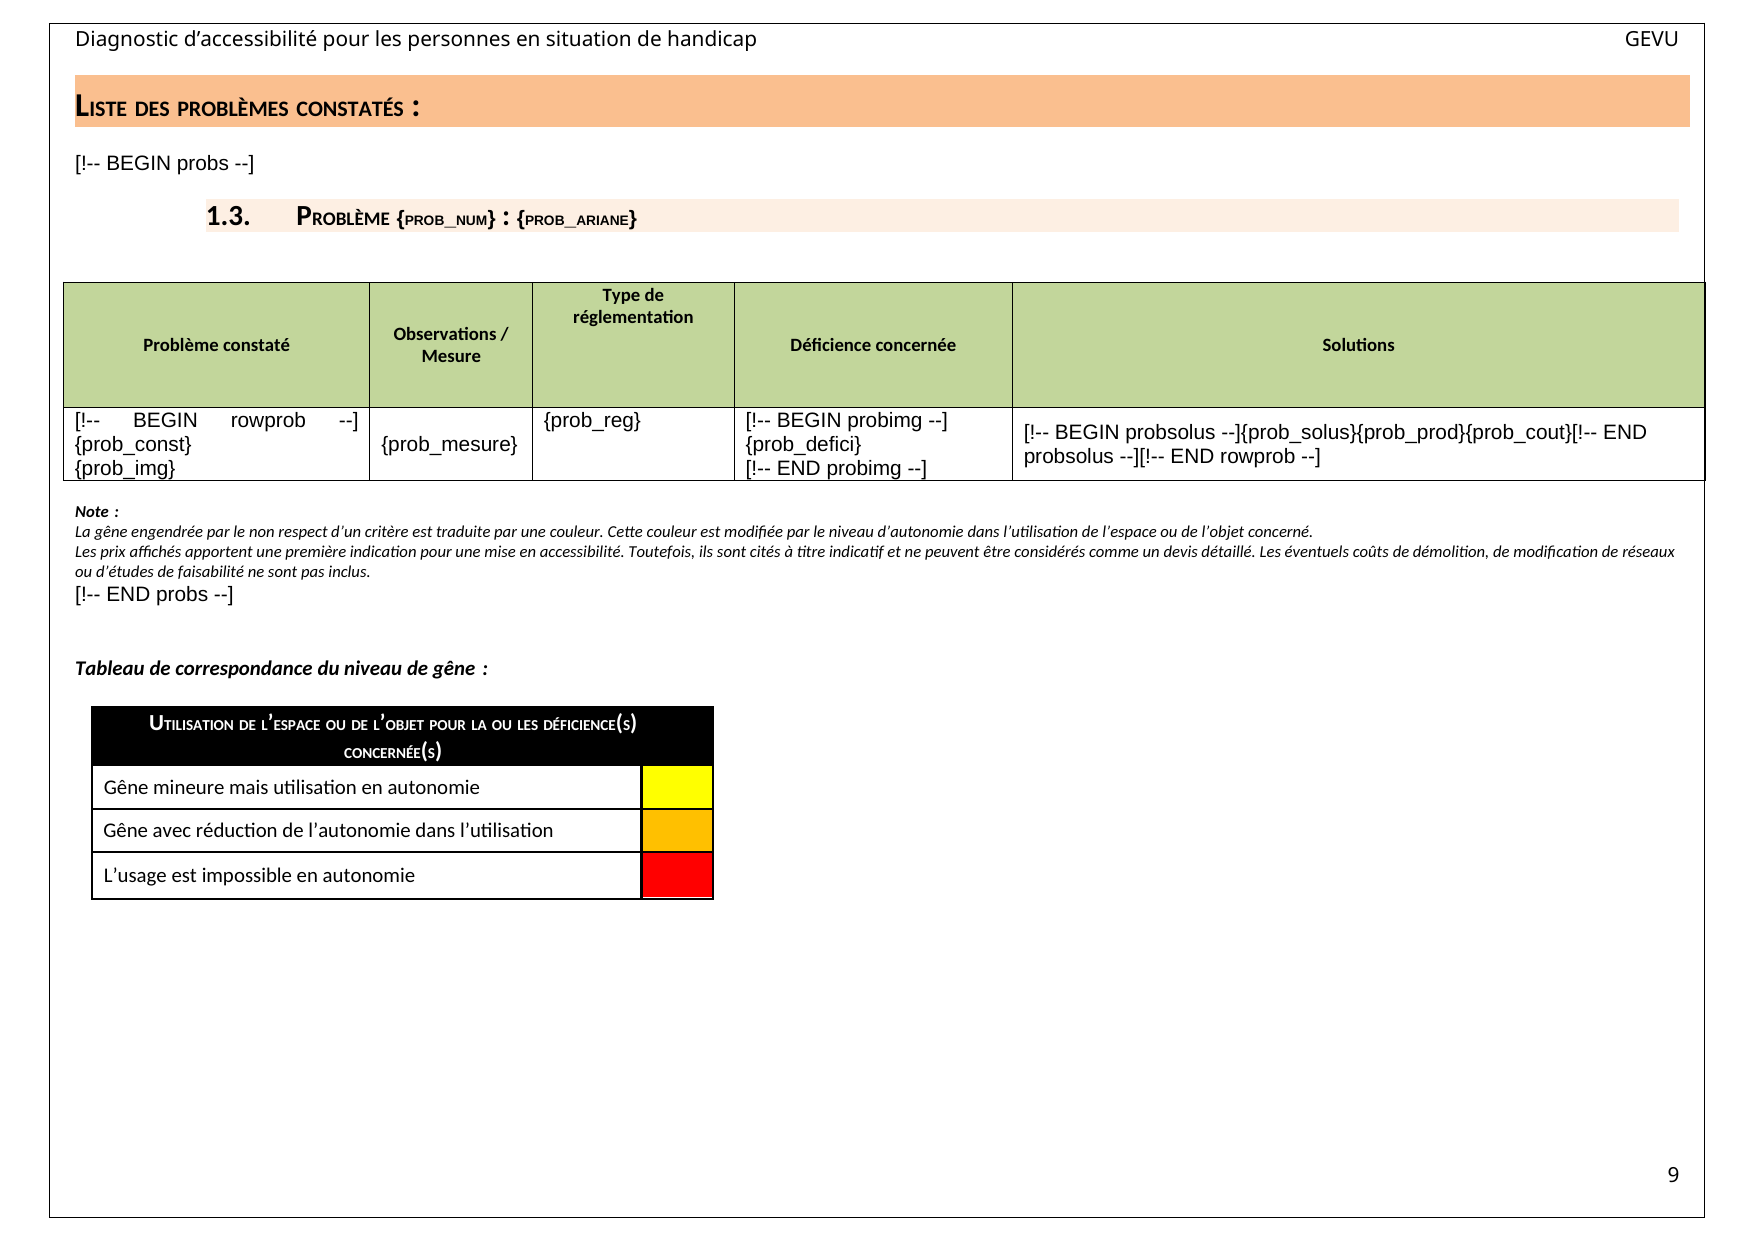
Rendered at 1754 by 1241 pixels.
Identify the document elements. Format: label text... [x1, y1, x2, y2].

text [!-- BEGIN probs --] [75, 151, 1679, 175]
table_cell [643, 853, 712, 897]
text Tableau de correspondance du niveau de gêne : [75, 655, 1679, 681]
table_header Problème constaté [64, 283, 369, 407]
table_header Déficience concernée [735, 283, 1012, 407]
text Liste des problèmes constatés : [75, 75, 1690, 127]
text Note : [75, 501, 1679, 521]
table_cell [!-- BEGIN probsolus --]{prob_solus}{prob_prod}{prob_cout}[!-- END probsolus --][!-- END rowprob --] [1013, 408, 1704, 479]
table_header Solutions [1013, 283, 1704, 407]
text Les prix affichés apportent une première indication pour une mise en accessibilité. Toutefois, ils sont cités à titre indicatif et ne peuvent être considérés comme un devis détaillé. Les éventuels coûts de démolition, de modification de réseaux ou d’études de faisabilité ne sont pas inclus. [75, 541, 1679, 582]
table_header Type de réglementation [533, 283, 734, 407]
table_cell [!-- BEGIN rowprob --]{prob_const} {prob_img} [64, 408, 369, 479]
subtitle Problème {prob_num} : {prob_ariane} [206, 199, 1679, 232]
table_cell [!-- BEGIN probimg --]{prob_defici} [!-- END probimg --] [735, 408, 1012, 479]
text La gêne engendrée par le non respect d’un critère est traduite par une couleur. Cette couleur est modifiée par le niveau d’autonomie dans l’utilisation de l’espace ou de l’objet concerné. [75, 521, 1679, 541]
table_header Observations / Mesure [370, 283, 532, 407]
table_cell Gêne avec réduction de l’autonomie dans l’utilisation [93, 810, 640, 851]
table_cell {prob_reg} [533, 408, 734, 479]
table_cell {prob_mesure} [370, 408, 532, 479]
table_cell [643, 766, 712, 808]
table_cell [643, 810, 712, 851]
text [!-- END probs --] [75, 582, 1679, 606]
table_cell L’usage est impossible en autonomie [93, 853, 640, 897]
table_header Utilisation de l’espace ou de l’objet pour la ou les déficience(s) concernée(s) [93, 708, 712, 764]
table_cell Gêne mineure mais utilisation en autonomie [93, 766, 640, 808]
